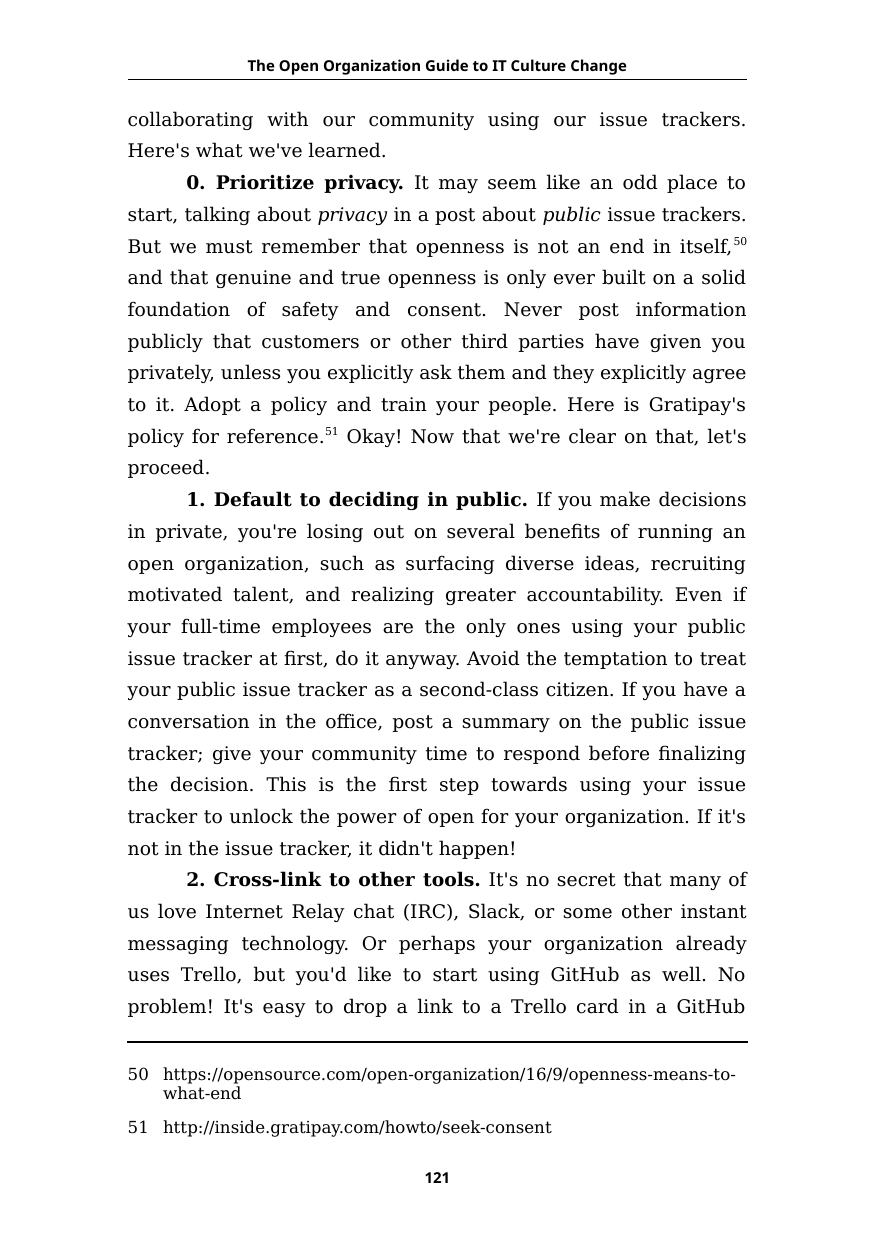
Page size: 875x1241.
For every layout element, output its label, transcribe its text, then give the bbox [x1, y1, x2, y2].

text http://inside.gratipay.com/howto/seek-consent [127, 1118, 747, 1138]
text 1. Default to deciding in public. If you make decisions in private, you're losing out on several benefits of running an open organization, such as surfacing diverse ideas, recruiting motivated talent, and realizing greater accountability. Even if your full-time employees are the only ones using your public issue tracker at first, do it anyway. Avoid the temptation to treat your public issue tracker as a second-class citizen. If you have a conversation in the office, post a summary on the public issue tracker; give your community time to respond before finalizing the decision. This is the first step towards using your issue tracker to unlock the power of open for your organization. If it's not in the issue tracker, it didn't happen! [127, 489, 747, 859]
text 0. Prioritize privacy. It may seem like an odd place to start, talking about privacy in a post about public issue trackers. But we must remember that openness is not an end in itself, and that genuine and true openness is only ever built on a solid foundation of safety and consent. Never post information publicly that customers or other third parties have given you privately, unless you explicitly ask them and they explicitly agree to it. Adopt a policy and train your people. Here is Gratipay's policy for reference. Okay! Now that we're clear on that, let's proceed. [127, 172, 747, 479]
text 2. Cross-link to other tools. It's no secret that many of us love Internet Relay chat (IRC), Slack, or some other instant messaging technology. Or perhaps your organization already uses Trello, but you'd like to start using GitHub as well. No problem! It's easy to drop a link to a Trello card in a GitHub [127, 869, 747, 1018]
text https://opensource.com/open-organization/16/9/openness-means-to-what-end [127, 1064, 747, 1103]
text collaborating with our community using our issue trackers. Here's what we've learned. [127, 109, 747, 162]
